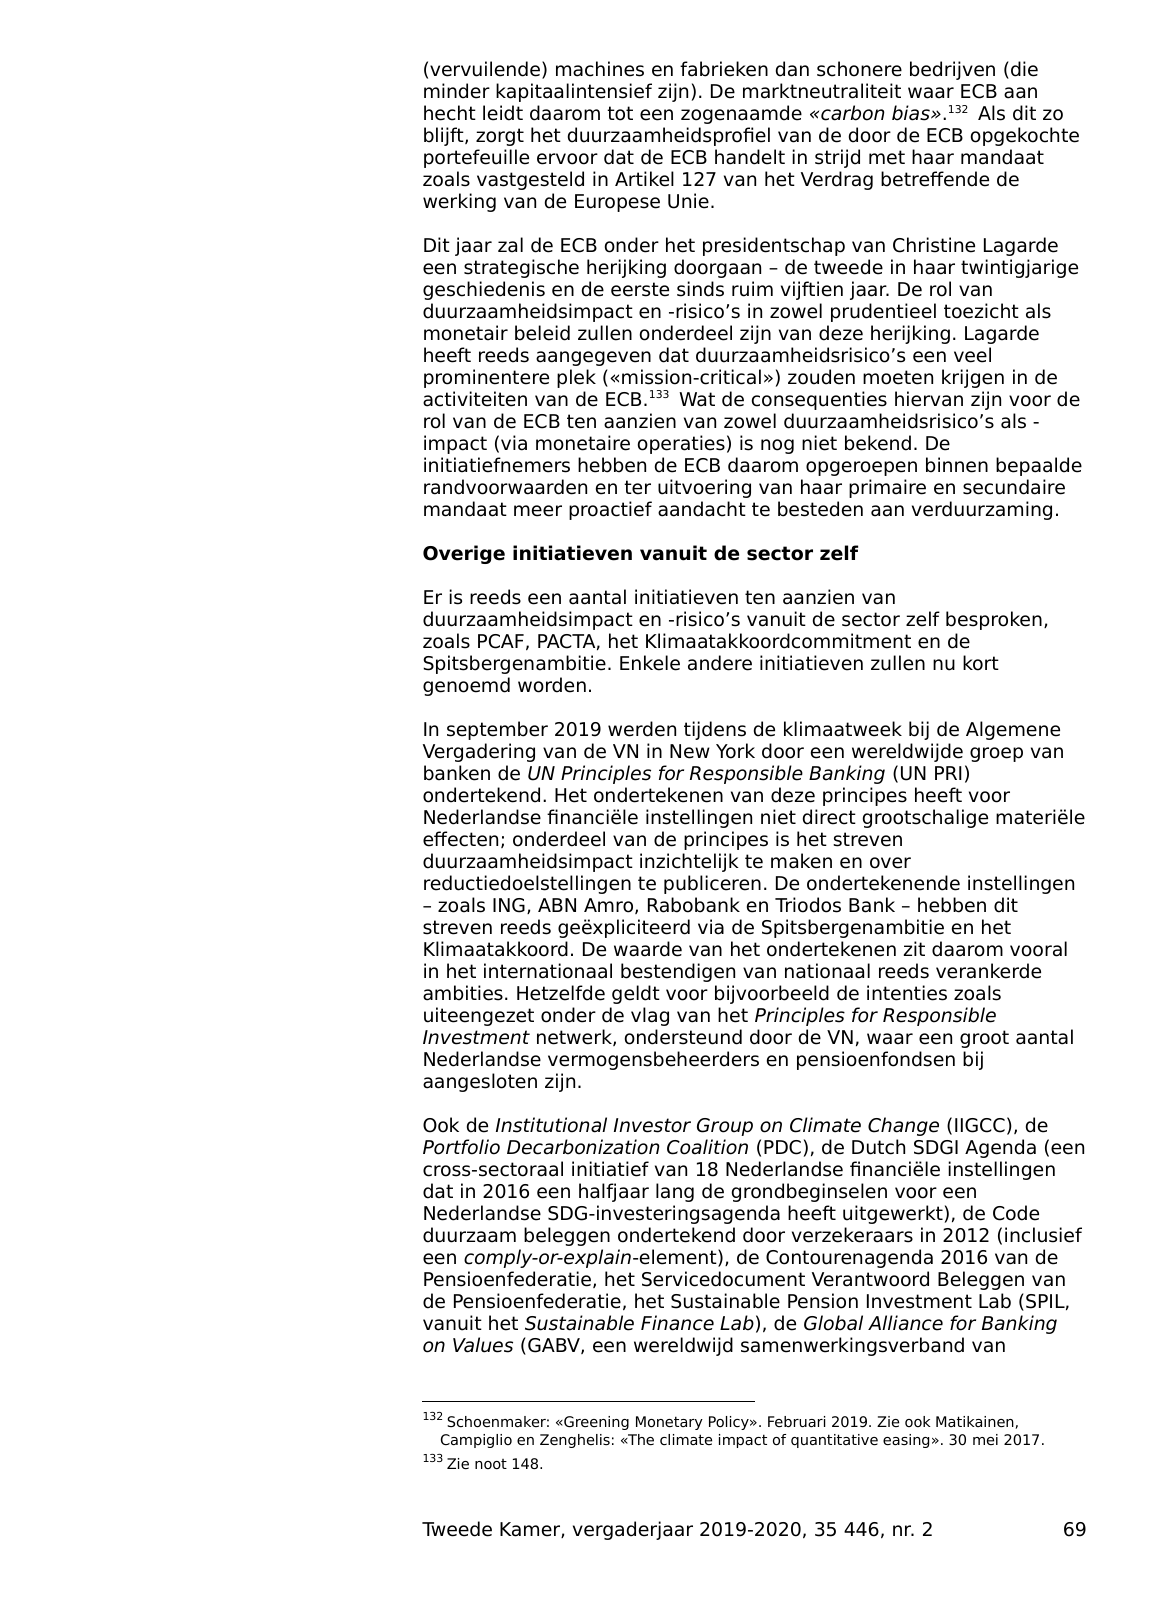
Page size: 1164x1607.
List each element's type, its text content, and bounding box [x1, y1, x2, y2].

text Zie noot 148. [422, 1452, 1087, 1474]
subtitle Overige initiatieven vanuit de sector zelf [422, 543, 1087, 565]
text Ook de Institutional Investor Group on Climate Change (IIGCC), de Portfolio Decarbonization Coalition (PDC), de Dutch SDGI Agenda (een cross-sectoraal initiatief van 18 Nederlandse financiële instellingen dat in 2016 een halfjaar lang de grondbeginselen voor een Nederlandse SDG-investeringsagenda heeft uitgewerkt), de Code duurzaam beleggen ondertekend door verzekeraars in 2012 (inclusief een comply-or-explain-element), de Contourenagenda 2016 van de Pensioenfederatie, het Servicedocument Verantwoord Beleggen van de Pensioenfederatie, het Sustainable Pension Investment Lab (SPIL, vanuit het Sustainable Finance Lab), de Global Alliance for Banking on Values (GABV, een wereldwijd samenwerkingsverband van [422, 1115, 1087, 1357]
text Dit jaar zal de ECB onder het presidentschap van Christine Lagarde een strategische herijking doorgaan – de tweede in haar twintigjarige geschiedenis en de eerste sinds ruim vijftien jaar. De rol van duurzaamheidsimpact en -risico’s in zowel prudentieel toezicht als monetair beleid zullen onderdeel zijn van deze herijking. Lagarde heeft reeds aangegeven dat duurzaamheidsrisico’s een veel prominentere plek («mission-critical») zouden moeten krijgen in de activiteiten van de ECB. Wat de consequenties hiervan zijn voor de rol van de ECB ten aanzien van zowel duurzaamheidsrisico’s als -impact (via monetaire operaties) is nog niet bekend. De initiatiefnemers hebben de ECB daarom opgeroepen binnen bepaalde randvoorwaarden en ter uitvoering van haar primaire en secundaire mandaat meer proactief aandacht te besteden aan verduurzaming. [422, 235, 1087, 521]
text Schoenmaker: «Greening Monetary Policy». Februari 2019. Zie ook Matikainen, Campiglio en Zenghelis: «The climate impact of quantitative easing». 30 mei 2017. [422, 1410, 1087, 1449]
text In september 2019 werden tijdens de klimaatweek bij de Algemene Vergadering van de VN in New York door een wereldwijde groep van banken de UN Principles for Responsible Banking (UN PRI) ondertekend. Het ondertekenen van deze principes heeft voor Nederlandse financiële instellingen niet direct grootschalige materiële effecten; onderdeel van de principes is het streven duurzaamheidsimpact inzichtelijk te maken en over reductiedoelstellingen te publiceren. De ondertekenende instellingen – zoals ING, ABN Amro, Rabobank en Triodos Bank – hebben dit streven reeds geëxpliciteerd via de Spitsbergenambitie en het Klimaatakkoord. De waarde van het ondertekenen zit daarom vooral in het internationaal bestendigen van nationaal reeds verankerde ambities. Hetzelfde geldt voor bijvoorbeeld de intenties zoals uiteengezet onder de vlag van het Principles for Responsible Investment netwerk, ondersteund door de VN, waar een groot aantal Nederlandse vermogensbeheerders en pensioenfondsen bij aangesloten zijn. [422, 719, 1087, 1093]
text (vervuilende) machines en fabrieken dan schonere bedrijven (die minder kapitaalintensief zijn). De marktneutraliteit waar ECB aan hecht leidt daarom tot een zogenaamde «carbon bias». Als dit zo blijft, zorgt het duurzaamheidsprofiel van de door de ECB opgekochte portefeuille ervoor dat de ECB handelt in strijd met haar mandaat zoals vastgesteld in Artikel 127 van het Verdrag betreffende de werking van de Europese Unie. [422, 59, 1087, 213]
text Er is reeds een aantal initiatieven ten aanzien van duurzaamheidsimpact en -risico’s vanuit de sector zelf besproken, zoals PCAF, PACTA, het Klimaatakkoordcommitment en de Spitsbergenambitie. Enkele andere initiatieven zullen nu kort genoemd worden. [422, 587, 1087, 697]
